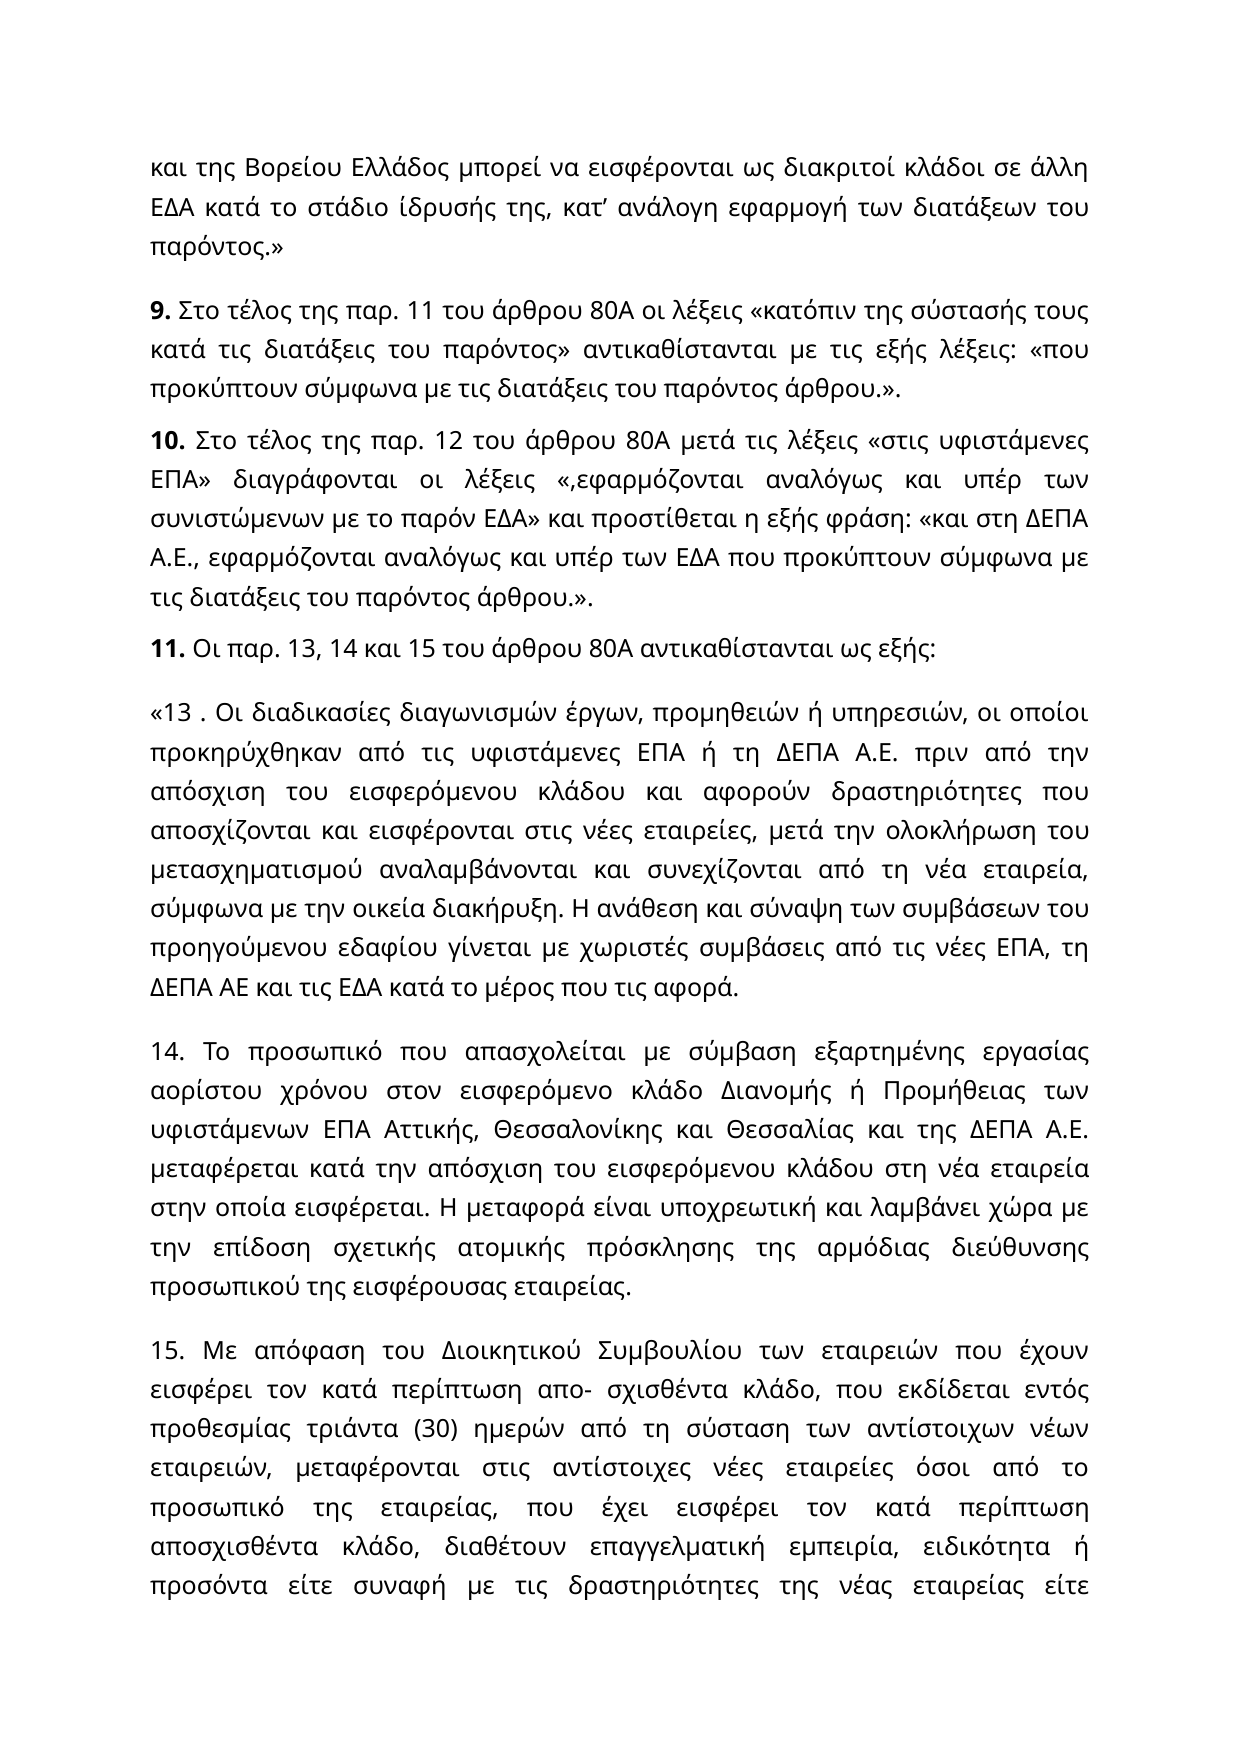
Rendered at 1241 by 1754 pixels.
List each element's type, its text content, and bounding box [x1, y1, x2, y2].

text 10. Στο τέλος της παρ. 12 του άρθρου 80Α μετά τις λέξεις «στις υφιστάμενες ΕΠΑ» διαγράφονται οι λέξεις «,εφαρμόζονται αναλόγως και υπέρ των συνιστώμενων με το παρόν ΕΔΑ» και προστίθεται η εξής φράση: «και στη ΔΕΠΑ Α.Ε., εφαρμόζονται αναλόγως και υπέρ των ΕΔΑ που προκύπτουν σύμφωνα με τις διατάξεις του παρόντος άρθρου.». [150, 422, 1090, 613]
text «13 . Οι διαδικασίες διαγωνισμών έργων, προμηθειών ή υπηρεσιών, οι οποίοι προκηρύχθηκαν από τις υφιστάμενες ΕΠΑ ή τη ΔΕΠΑ Α.Ε. πριν από την απόσχιση του εισφερόμενου κλάδου και αφορούν δραστηριότητες που αποσχίζονται και εισφέρονται στις νέες εταιρείες, μετά την ολοκλήρωση του μετασχηματισμού αναλαμβάνονται και συνεχίζονται από τη νέα εταιρεία, σύμφωνα με την οικεία διακήρυξη. Η ανάθεση και σύναψη των συμβάσεων του προηγούμενου εδαφίου γίνεται με χωριστές συμβάσεις από τις νέες ΕΠΑ, τη ΔΕΠΑ ΑΕ και τις ΕΔΑ κατά το μέρος που τις αφορά. [150, 695, 1090, 1003]
text και της Βορείου Ελλάδος μπορεί να εισφέρονται ως διακριτοί κλάδοι σε άλλη ΕΔΑ κατά το στάδιο ίδρυσής της, κατ’ ανάλογη εφαρμογή των διατάξεων του παρόντος.» [150, 150, 1090, 262]
text 15. Με απόφαση του Διοικητικού Συμβουλίου των εταιρειών που έχουν εισφέρει τον κατά περίπτωση απο- σχισθέντα κλάδο, που εκδίδεται εντός προθεσμίας τριάντα (30) ημερών από τη σύσταση των αντίστοιχων νέων εταιρειών, μεταφέρονται στις αντίστοιχες νέες εταιρείες όσοι από το προσωπικό της εταιρείας, που έχει εισφέρει τον κατά περίπτωση αποσχισθέντα κλάδο, διαθέτουν επαγγελματική εμπειρία, ειδικότητα ή προσόντα είτε συναφή με τις δραστηριότητες της νέας εταιρείας είτε [150, 1332, 1090, 1602]
text 11. Οι παρ. 13, 14 και 15 του άρθρου 80Α αντικαθίστανται ως εξής: [150, 631, 1090, 665]
text 9. Στο τέλος της παρ. 11 του άρθρου 80Α οι λέξεις «κατόπιν της σύστασής τους κατά τις διατάξεις του παρόντος» αντικαθίστανται με τις εξής λέξεις: «που προκύπτουν σύμφωνα με τις διατάξεις του παρόντος άρθρου.». [150, 292, 1090, 405]
text 14. Το προσωπικό που απασχολείται με σύμβαση εξαρτημένης εργασίας αορίστου χρόνου στον εισφερόμενο κλάδο Διανομής ή Προμήθειας των υφιστάμενων ΕΠΑ Αττικής, Θεσσαλονίκης και Θεσσαλίας και της ΔΕΠΑ Α.Ε. μεταφέρεται κατά την απόσχιση του εισφερόμενου κλάδου στη νέα εταιρεία στην οποία εισφέρεται. Η μεταφορά είναι υποχρεωτική και λαμβάνει χώρα με την επίδοση σχετικής ατομικής πρόσκλησης της αρμόδιας διεύθυνσης προσωπικού της εισφέρουσας εταιρείας. [150, 1033, 1090, 1302]
